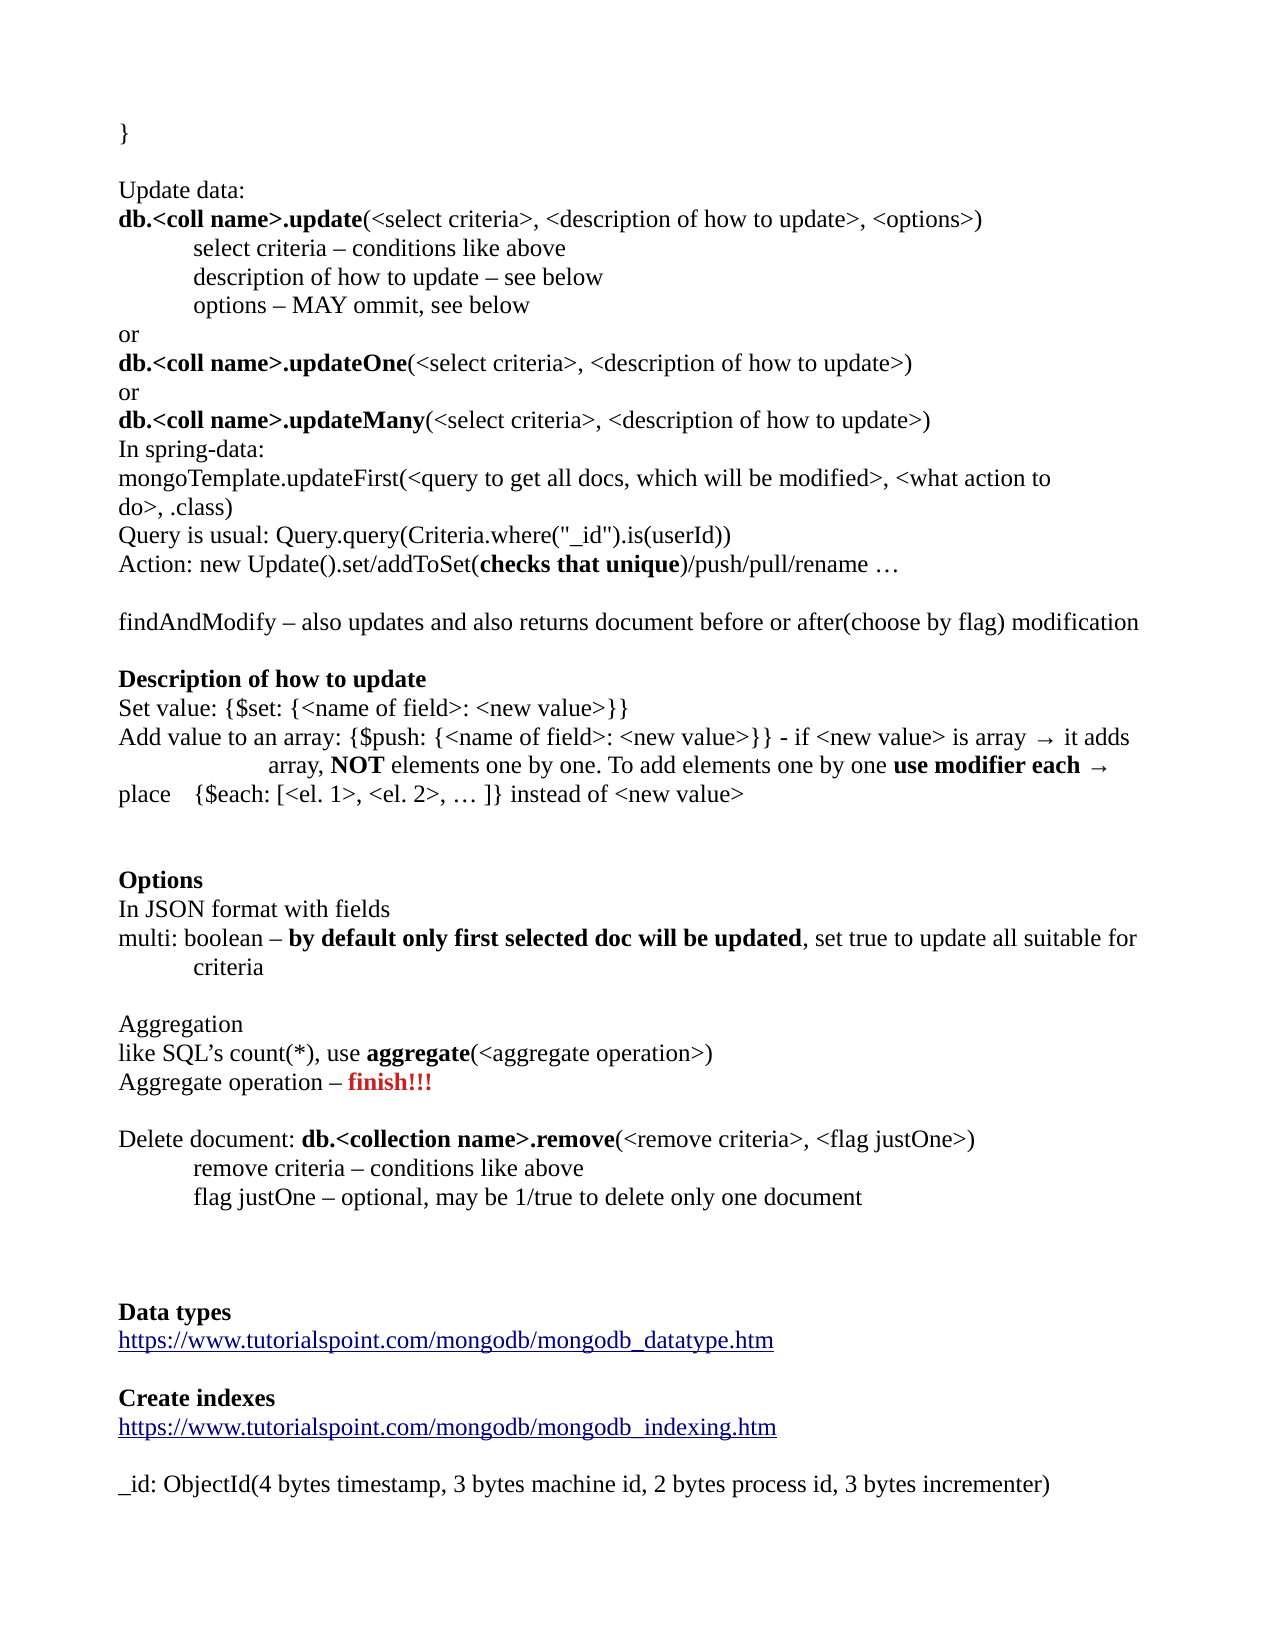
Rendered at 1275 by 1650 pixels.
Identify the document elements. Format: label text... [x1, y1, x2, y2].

text db.<coll name>.updateOne(<select criteria>, <description of how to update>) [118, 348, 1157, 377]
text Aggregate operation – finish!!! [118, 1067, 1157, 1096]
text Data types [118, 1297, 1157, 1326]
text Query is usual: Query.query(Criteria.where("_id").is(userId)) [118, 521, 1157, 549]
text multi: boolean – by default only first selected doc will be updated, set true to update all suitable for criteria [118, 923, 1157, 981]
text In spring-data: [118, 434, 1157, 463]
text _id: ObjectId(4 bytes timestamp, 3 bytes machine id, 2 bytes process id, 3 bytes incrementer) [118, 1469, 1157, 1498]
text options – MAY ommit, see below [118, 291, 1157, 319]
text or [118, 319, 1157, 348]
text } [118, 118, 1157, 147]
text https://www.tutorialspoint.com/mongodb/mongodb_datatype.htm [118, 1326, 1157, 1354]
text mongoTemplate.updateFirst(<query to get all docs, which will be modified>, <what action to do>, .class) [118, 463, 1157, 521]
text like SQL’s count(*), use aggregate(<aggregate operation>) [118, 1038, 1157, 1067]
text or [118, 377, 1157, 406]
text In JSON format with fields [118, 894, 1157, 923]
text flag justOne – optional, may be 1/true to delete only one document [118, 1182, 1157, 1211]
text https://www.tutorialspoint.com/mongodb/mongodb_indexing.htm [118, 1412, 1157, 1441]
text Delete document: db.<collection name>.remove(<remove criteria>, <flag justOne>) [118, 1124, 1157, 1153]
text Create indexes [118, 1383, 1157, 1412]
text select criteria – conditions like above [118, 233, 1157, 262]
text db.<coll name>.update(<select criteria>, <description of how to update>, <options>) [118, 204, 1157, 233]
text Aggregation [118, 1009, 1157, 1038]
text Description of how to update [118, 664, 1157, 693]
text Action: new Update().set/addToSet(checks that unique)/push/pull/rename … [118, 549, 1157, 578]
text Options [118, 866, 1157, 894]
text Add value to an array: {$push: {<name of field>: <new value>}} - if <new value> is array → it adds array, NOT elements one by one. To add elements one by one use modifier each → place {$each: [<el. 1>, <el. 2>, … ]} instead of <new value> [118, 722, 1157, 808]
text remove criteria – conditions like above [118, 1153, 1157, 1182]
text Set value: {$set: {<name of field>: <new value>}} [118, 693, 1157, 722]
text Update data: [118, 176, 1157, 204]
text findAndModify – also updates and also returns document before or after(choose by flag) modification [118, 607, 1157, 636]
text description of how to update – see below [118, 262, 1157, 291]
text db.<coll name>.updateMany(<select criteria>, <description of how to update>) [118, 406, 1157, 434]
